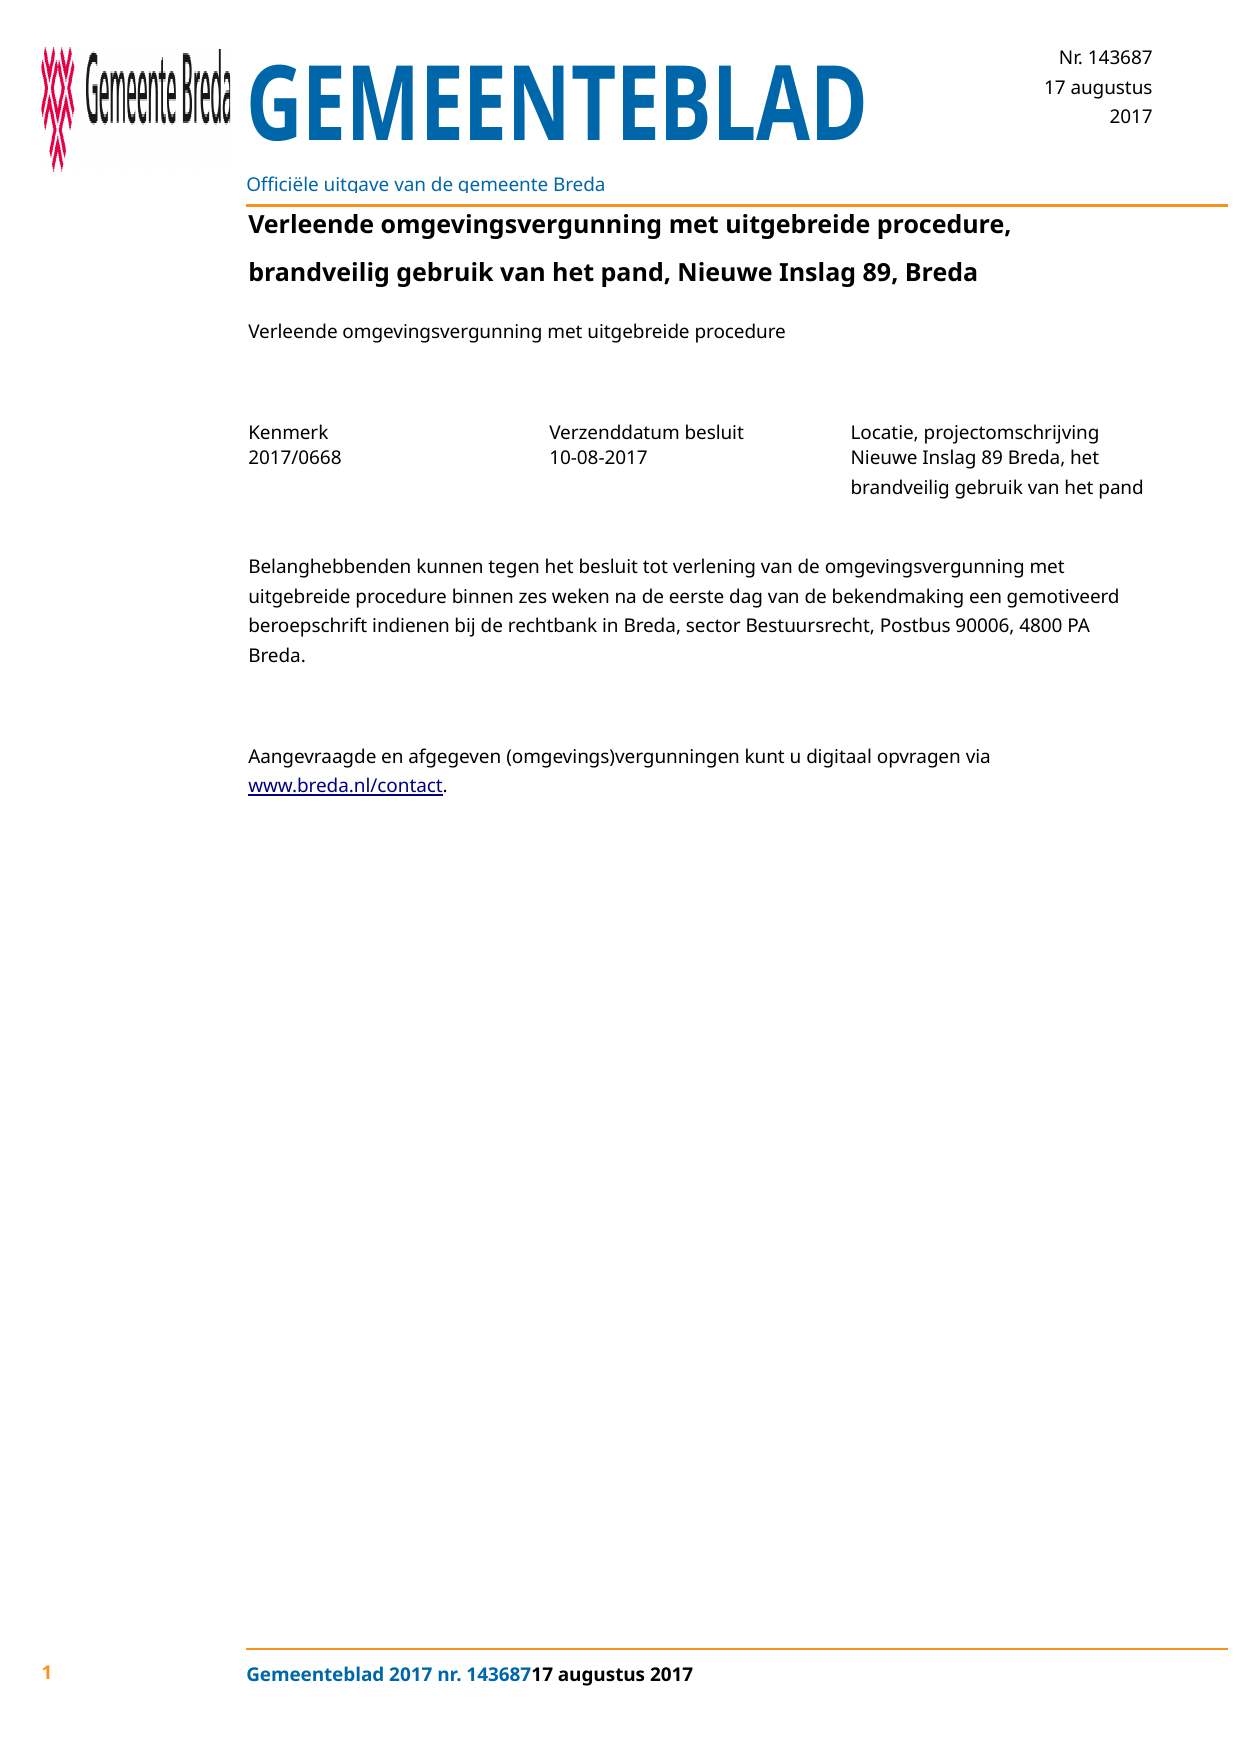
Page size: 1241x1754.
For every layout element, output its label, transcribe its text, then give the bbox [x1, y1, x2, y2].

text Belanghebbenden kunnen tegen het besluit tot verlening van de omgevingsvergunning met uitgebreide procedure binnen zes weken na de eerste dag van de bekendmaking een gemotiveerd beroepschrift indienen bij de rechtbank in Breda, sector Bestuursrecht, Postbus 90006, 4800 PA Breda. [248, 553, 1152, 668]
table_header Verzenddatum besluit [549, 419, 850, 444]
table_cell 10-08-2017 [549, 445, 850, 500]
text Aangevraagde en afgegeven (omgevings)vergunningen kunt u digitaal opvragen via www.breda.nl/contact. [248, 743, 1152, 798]
table_cell Nieuwe Inslag 89 Breda, het brandveilig gebruik van het pand [850, 445, 1152, 500]
table_cell 2017/0668 [248, 445, 549, 500]
text Verleende omgevingsvergunning met uitgebreide procedure, brandveilig gebruik van het pand, Nieuwe Inslag 89, Breda [248, 207, 1152, 288]
picture [41, 47, 231, 172]
text Verleende omgevingsvergunning met uitgebreide procedure [248, 318, 1152, 344]
table_header Locatie, projectomschrijving [850, 419, 1152, 444]
table_header Kenmerk [248, 419, 549, 444]
